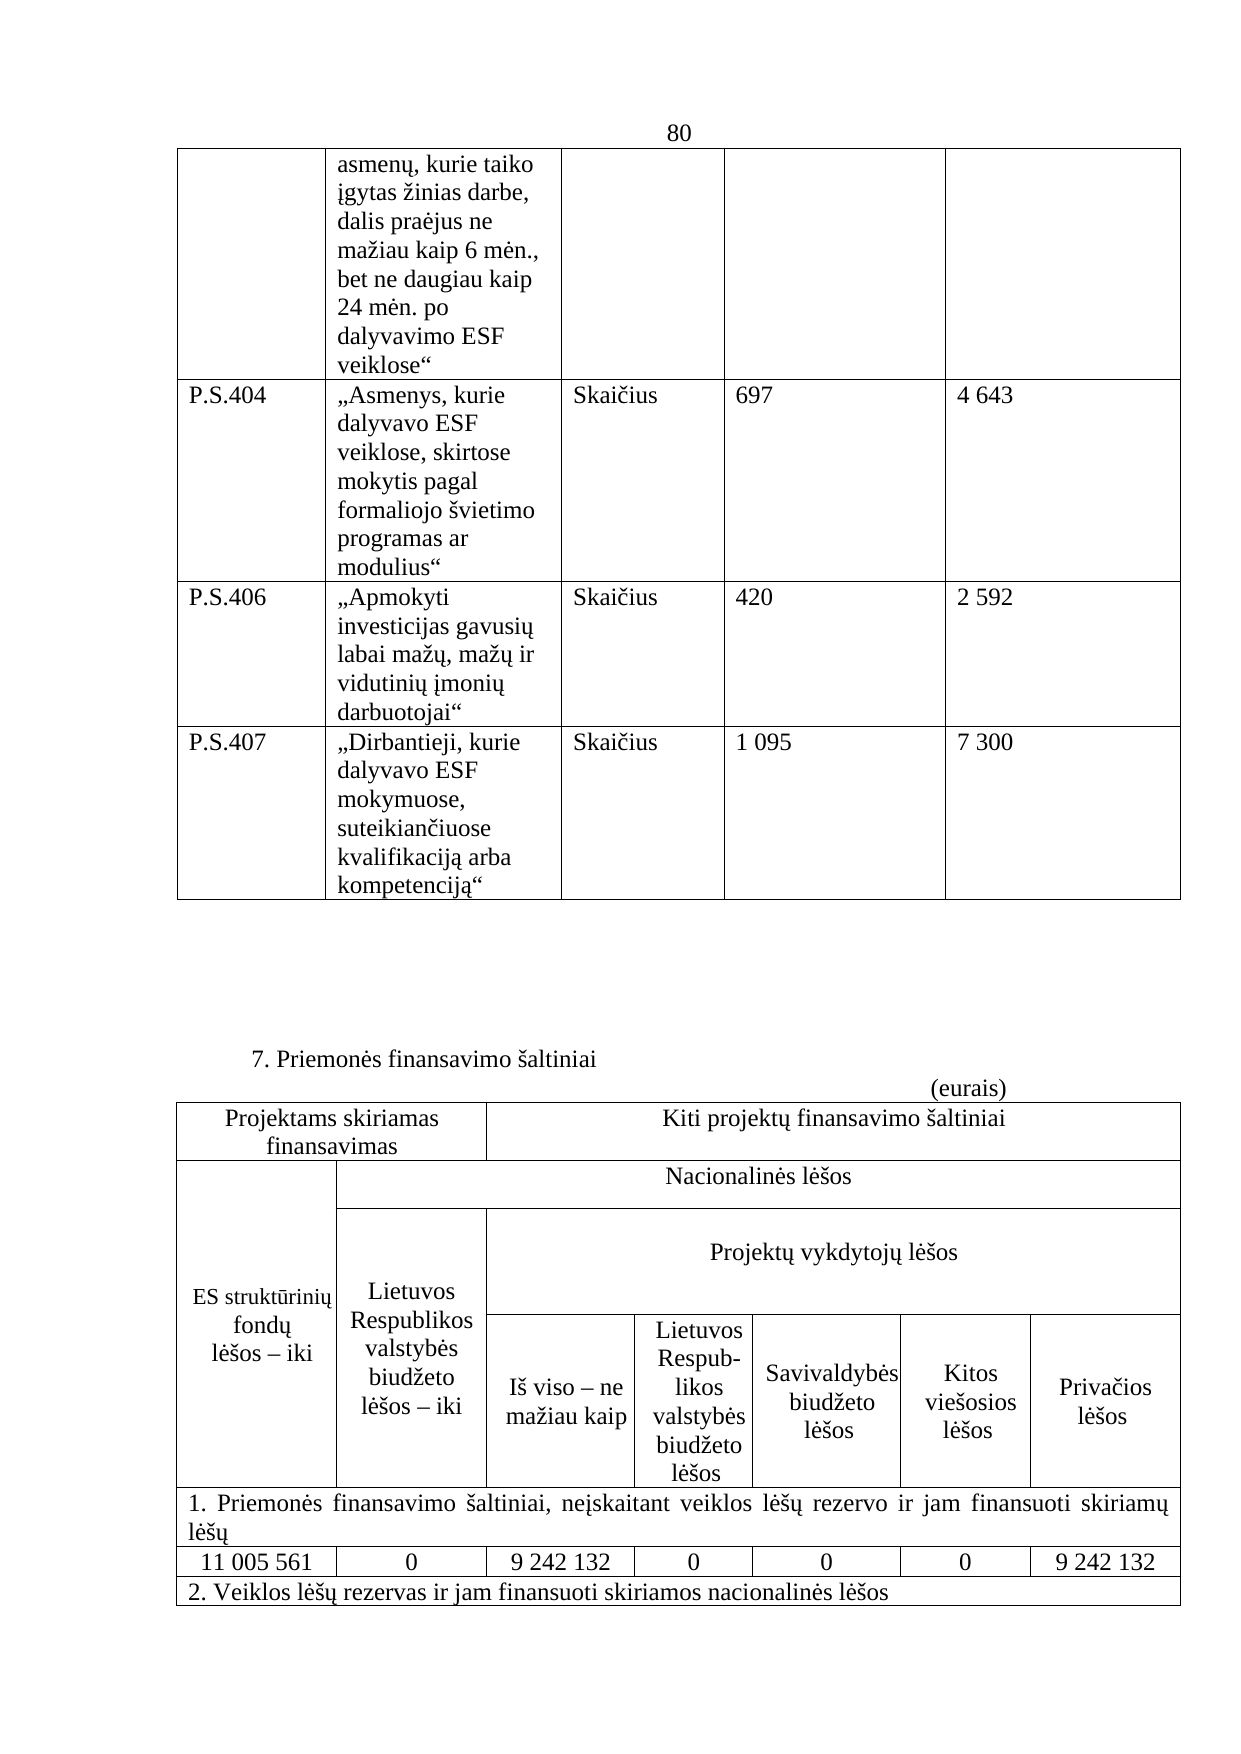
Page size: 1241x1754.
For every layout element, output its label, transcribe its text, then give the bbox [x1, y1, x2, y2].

table_cell 9 242 132 [487, 1547, 634, 1576]
table_cell Privačios lėšos [1031, 1315, 1180, 1487]
table_header Projektams skiriamas finansavimas [177, 1103, 486, 1160]
table_cell 11 005 561 [177, 1547, 336, 1576]
table_cell 0 [337, 1547, 486, 1576]
table_cell 7 300 [946, 727, 1180, 899]
table_cell 2. Veiklos lėšų rezervas ir jam finansuoti skiriamos nacionalinės lėšos [177, 1577, 1180, 1605]
table_cell 0 [635, 1547, 752, 1576]
table_cell P.S.404 [178, 380, 325, 581]
table_cell 697 [725, 380, 945, 581]
table_cell 1. Priemonės finansavimo šaltiniai, neįskaitant veiklos lėšų rezervo ir jam finansuoti skiriamų lėšų [177, 1488, 1180, 1546]
table_cell Iš viso – ne mažiau kaip [487, 1315, 634, 1487]
table_cell P.S.407 [178, 727, 325, 899]
table_cell Savivaldybės biudžeto lėšos [753, 1315, 900, 1487]
table_cell P.S.406 [178, 582, 325, 726]
table_cell 2 592 [946, 582, 1180, 726]
table_cell 4 643 [946, 380, 1180, 581]
table_cell „Asmenys, kurie dalyvavo ESF veiklose, skirtose mokytis pagal formaliojo švietimo programas ar modulius“ [326, 380, 561, 581]
table_cell „Dirbantieji, kurie dalyvavo ESF mokymuose, suteikiančiuose kvalifikaciją arba kompetenciją“ [326, 727, 561, 899]
table_cell [178, 149, 325, 379]
table_cell [725, 149, 945, 379]
text 7. Priemonės finansavimo šaltiniai [177, 1044, 1181, 1073]
table_cell Skaičius [562, 380, 724, 581]
table_cell Skaičius [562, 727, 724, 899]
table_cell Lietuvos Respub-likos valstybės biudžeto lėšos [635, 1315, 752, 1487]
table_cell Skaičius [562, 582, 724, 726]
table_cell 0 [753, 1547, 900, 1576]
table_cell Lietuvos Respublikos valstybės biudžeto lėšos – iki [337, 1209, 486, 1487]
table_cell Projektų vykdytojų lėšos [487, 1209, 1180, 1314]
table_cell 0 [901, 1547, 1030, 1576]
table_cell [562, 149, 724, 379]
table_cell Nacionalinės lėšos [337, 1161, 1180, 1207]
table_header Kiti projektų finansavimo šaltiniai [487, 1103, 1180, 1160]
table_cell „Apmokyti investicijas gavusių labai mažų, mažų ir vidutinių įmonių darbuotojai“ [326, 582, 561, 726]
table_cell Kitos viešosios lėšos [901, 1315, 1030, 1487]
table_cell 1 095 [725, 727, 945, 899]
table_cell ES struktūrinių fondų lėšos – iki [177, 1161, 336, 1487]
table_cell 420 [725, 582, 945, 726]
table_cell 9 242 132 [1031, 1547, 1180, 1576]
table_cell asmenų, kurie taiko įgytas žinias darbe, dalis praėjus ne mažiau kaip 6 mėn., bet ne daugiau kaip 24 mėn. po dalyvavimo ESF veiklose“ [326, 149, 561, 379]
text (eurais) [177, 1073, 1181, 1102]
table_cell [946, 149, 1180, 379]
